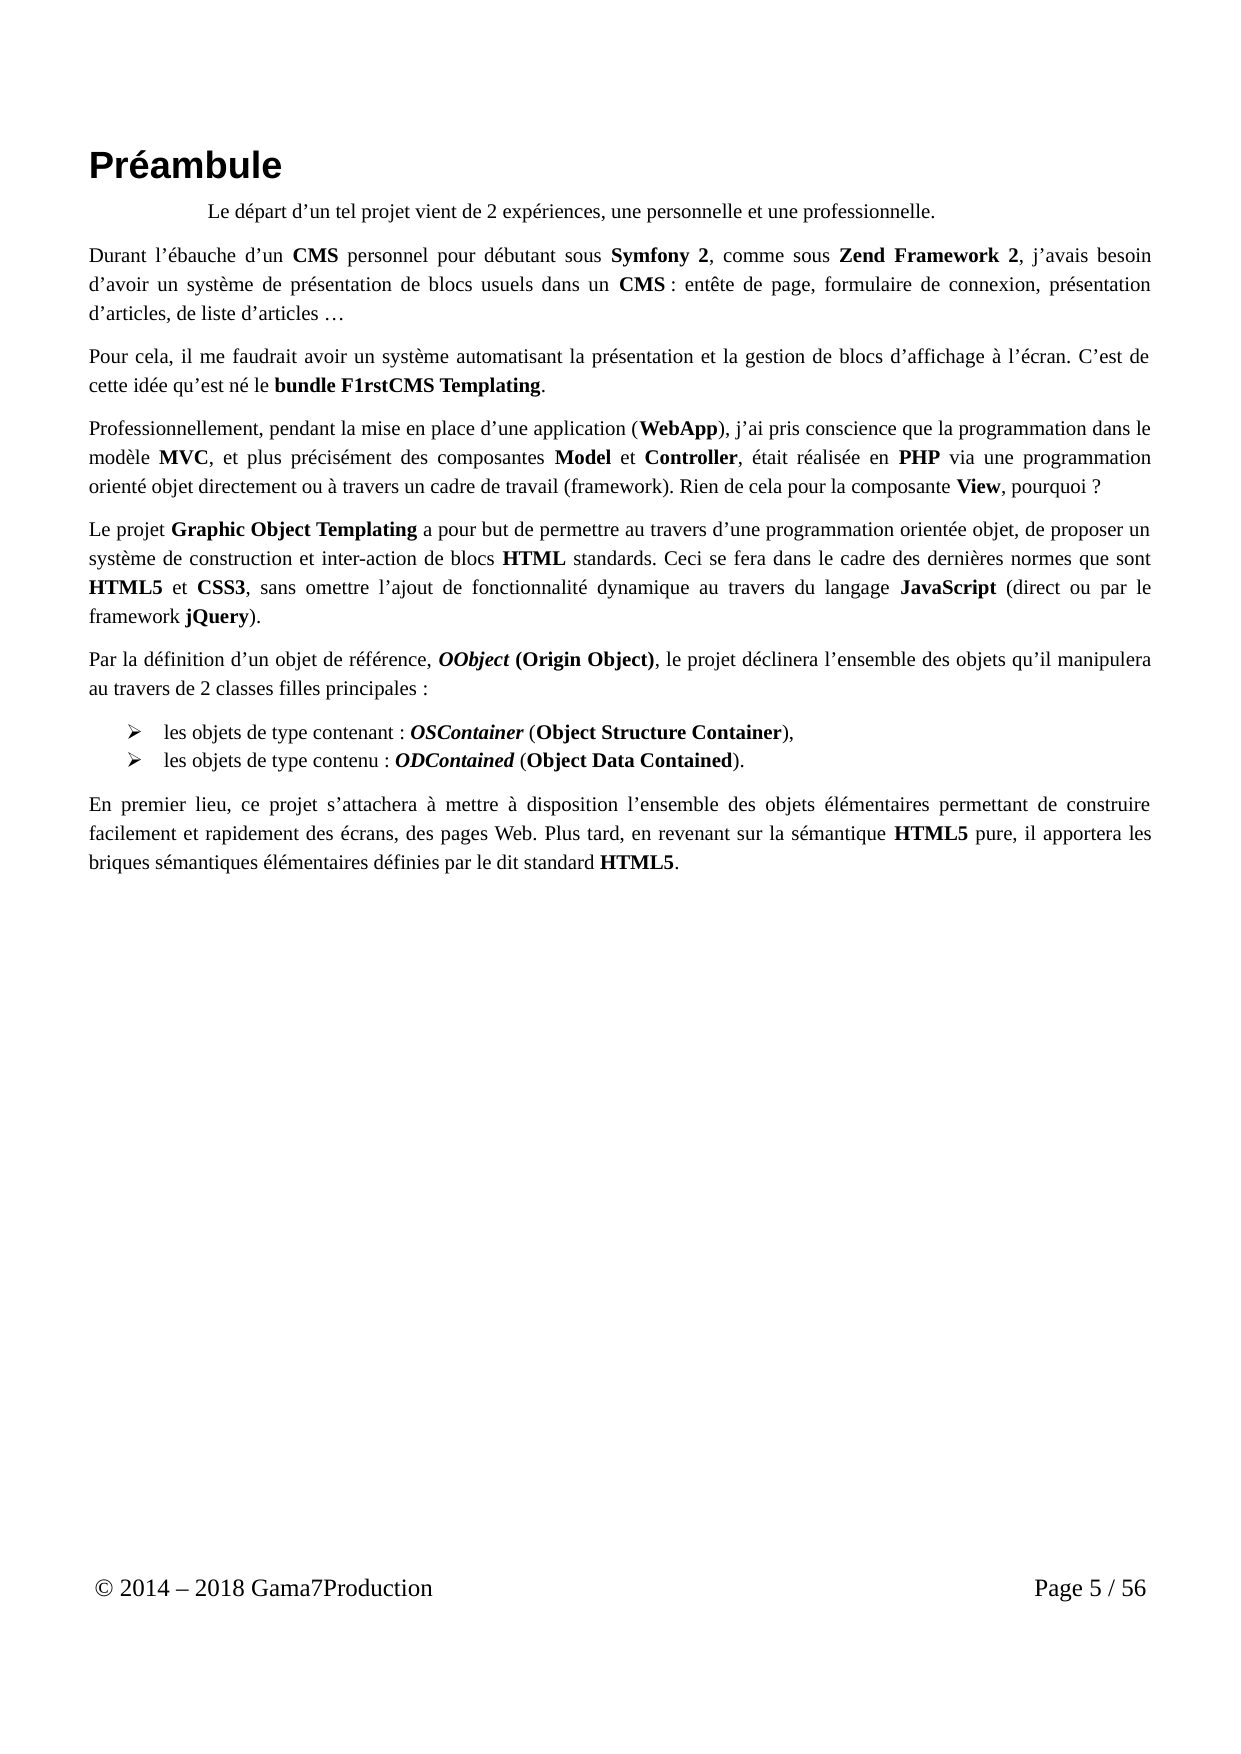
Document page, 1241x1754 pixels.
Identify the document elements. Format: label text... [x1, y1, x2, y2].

text Durant l’ébauche d’un CMS personnel pour débutant sous Symfony 2, comme sous Zend Framework 2, j’avais besoin d’avoir un système de présentation de blocs usuels dans un CMS : entête de page, formulaire de connexion, présentation d’articles, de liste d’articles … [88, 243, 1152, 324]
text Le projet Graphic Object Templating a pour but de permettre au travers d’une programmation orientée objet, de proposer un système de construction et inter-action de blocs HTML standards. Ceci se fera dans le cadre des dernières normes que sont HTML5 et CSS3, sans omettre l’ajout de fonctionnalité dynamique au travers du langage JavaScript (direct ou par le framework jQuery). [88, 517, 1152, 628]
text En premier lieu, ce projet s’attachera à mettre à disposition l’ensemble des objets élémentaires permettant de construire facilement et rapidement des écrans, des pages Web. Plus tard, en revenant sur la sémantique HTML5 pure, il apportera les briques sémantiques élémentaires définies par le dit standard HTML5. [88, 792, 1152, 874]
list les objets de type contenant : OSContainer (Object Structure Container), [126, 719, 1152, 744]
subtitle Préambule [88, 143, 1152, 187]
list Le départ d’un tel projet vient de 2 expériences, une personnelle et une professionnelle. [133, 199, 1152, 223]
text Par la définition d’un objet de référence, OObject (Origin Object), le projet déclinera l’ensemble des objets qu’il manipulera au travers de 2 classes filles principales : [88, 647, 1152, 700]
text Pour cela, il me faudrait avoir un système automatisant la présentation et la gestion de blocs d’affichage à l’écran. C’est de cette idée qu’est né le bundle F1rstCMS Templating. [88, 344, 1152, 397]
list les objets de type contenu : ODContained (Object Data Contained). [126, 748, 1152, 772]
text Professionnellement, pendant la mise en place d’une application (WebApp), j’ai pris conscience que la programmation dans le modèle MVC, et plus précisément des composantes Model et Controller, était réalisée en PHP via une programmation orienté objet directement ou à travers un cadre de travail (framework). Rien de cela pour la composante View, pourquoi ? [88, 416, 1152, 498]
